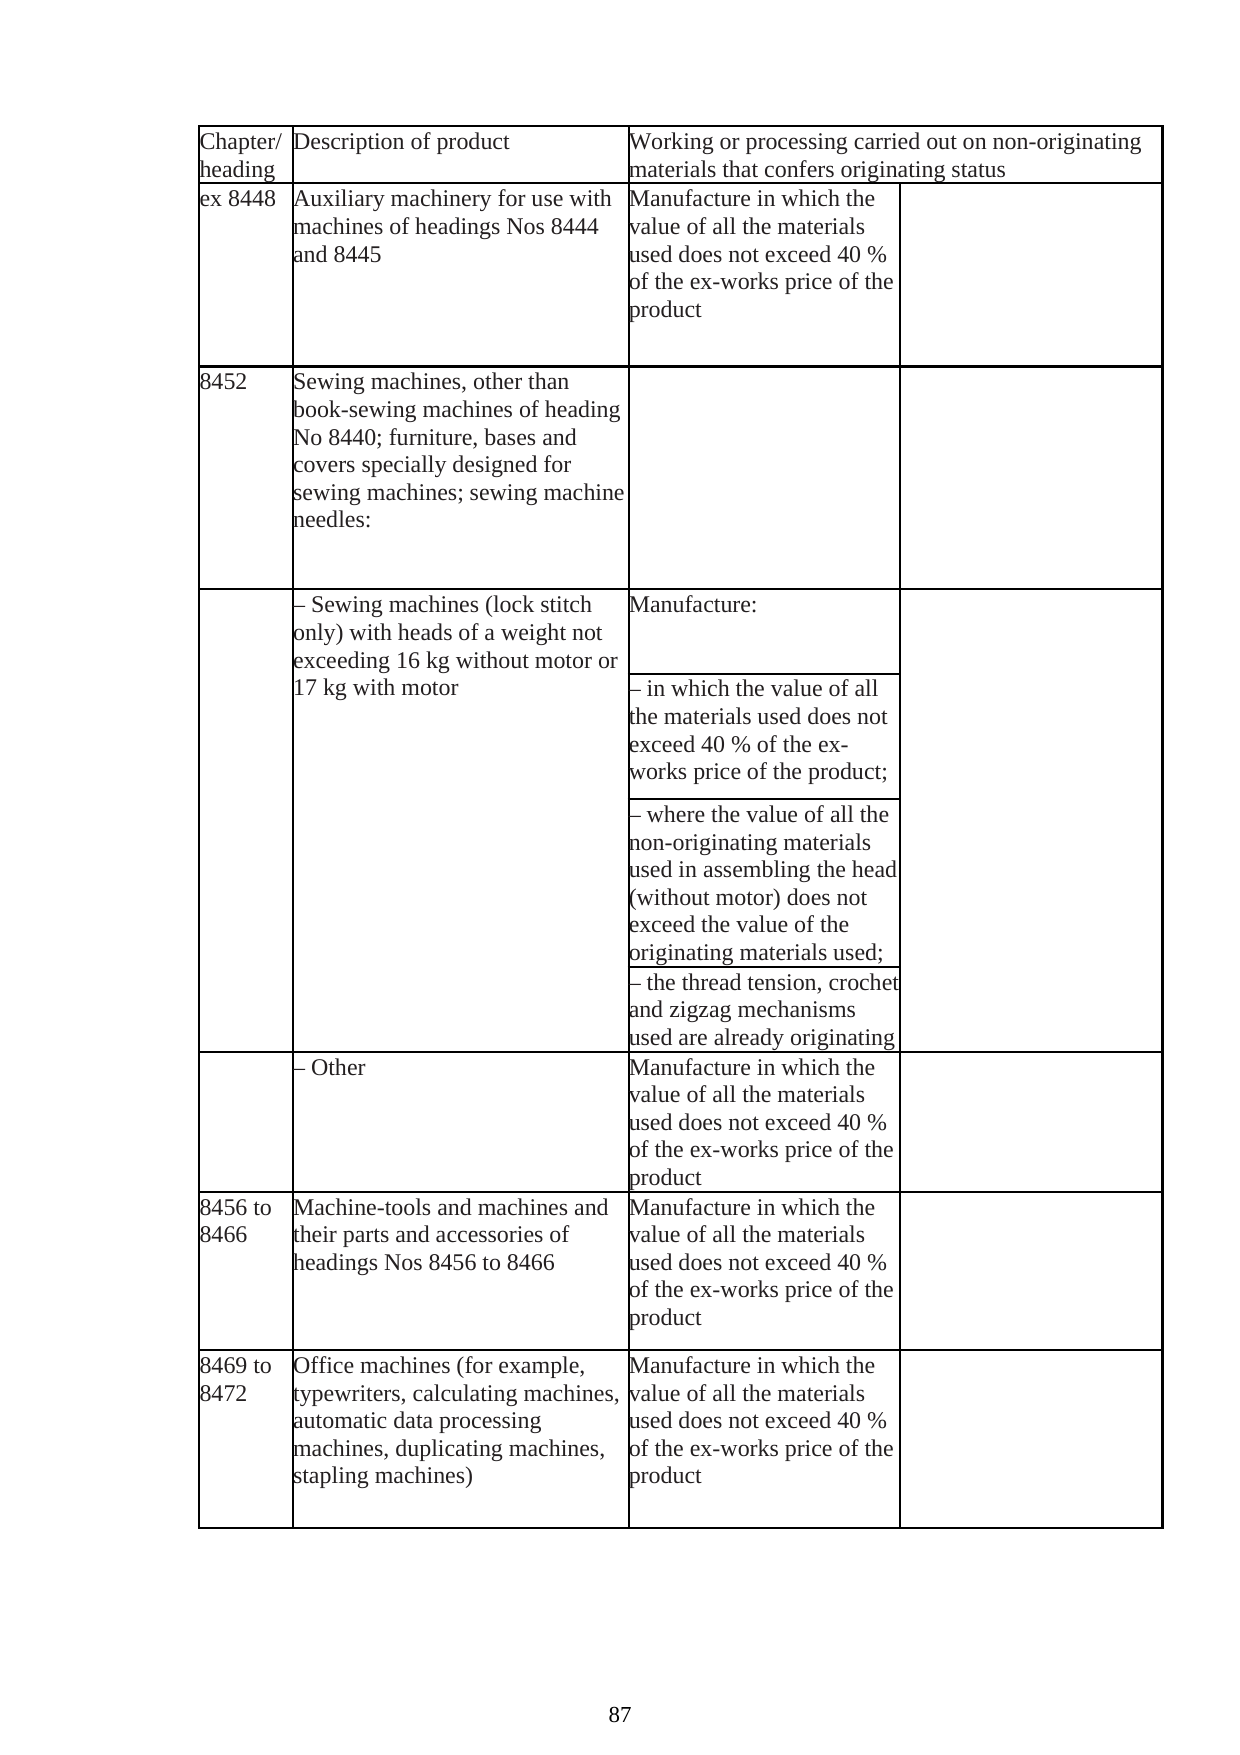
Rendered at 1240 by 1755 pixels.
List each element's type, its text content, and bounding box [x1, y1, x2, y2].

table_cell [901, 368, 1161, 588]
table_cell [200, 1053, 292, 1191]
table_cell Manufacture in which the value of all the materials used does not exceed 40 % of the ex-works price of the product [630, 1193, 899, 1349]
table_cell – the thread tension, crochet and zigzag mechanisms used are already originating [630, 968, 899, 1051]
table_header Working or processing carried out on non-originating materials that confers originating status [630, 127, 1161, 182]
table_cell 8456 to 8466 [200, 1193, 292, 1349]
table_cell [200, 590, 292, 1051]
table_cell [901, 1193, 1161, 1349]
table_cell [901, 590, 1161, 1051]
table_cell Manufacture: [630, 590, 899, 672]
table_cell [901, 184, 1161, 365]
table_cell Auxiliary machinery for use with machines of headings Nos 8444 and 8445 [294, 184, 628, 365]
table_header Chapter/ heading [200, 127, 292, 182]
table_cell 8469 to 8472 [200, 1351, 292, 1527]
table_cell Manufacture in which the value of all the materials used does not exceed 40 % of the ex-works price of the product [630, 1053, 899, 1191]
table_cell Office machines (for example, typewriters, calculating machines, automatic data processing machines, duplicating machines, stapling machines) [294, 1351, 628, 1527]
table_cell Sewing machines, other than book-sewing machines of heading No 8440; furniture, bases and covers specially designed for sewing machines; sewing machine needles: [294, 368, 628, 588]
table_cell 8452 [200, 368, 292, 588]
table_cell Machine-tools and machines and their parts and accessories of headings Nos 8456 to 8466 [294, 1193, 628, 1349]
table_cell – Sewing machines (lock stitch only) with heads of a weight not exceeding 16 kg without motor or 17 kg with motor [294, 590, 628, 1051]
table_cell [901, 1351, 1161, 1527]
table_cell – in which the value of all the materials used does not exceed 40 % of the ex-works price of the product; [630, 675, 899, 798]
table_cell – Other [294, 1053, 628, 1191]
table_cell ex 8448 [200, 184, 292, 365]
table_cell – where the value of all the non-originating materials used in assembling the head (without motor) does not exceed the value of the originating materials used; [630, 800, 899, 966]
table_header Description of product [294, 127, 628, 182]
table_cell [630, 368, 899, 588]
table_cell Manufacture in which the value of all the materials used does not exceed 40 % of the ex-works price of the product [630, 1351, 899, 1527]
table_cell Manufacture in which the value of all the materials used does not exceed 40 % of the ex-works price of the product [630, 184, 899, 365]
table_cell [901, 1053, 1161, 1191]
